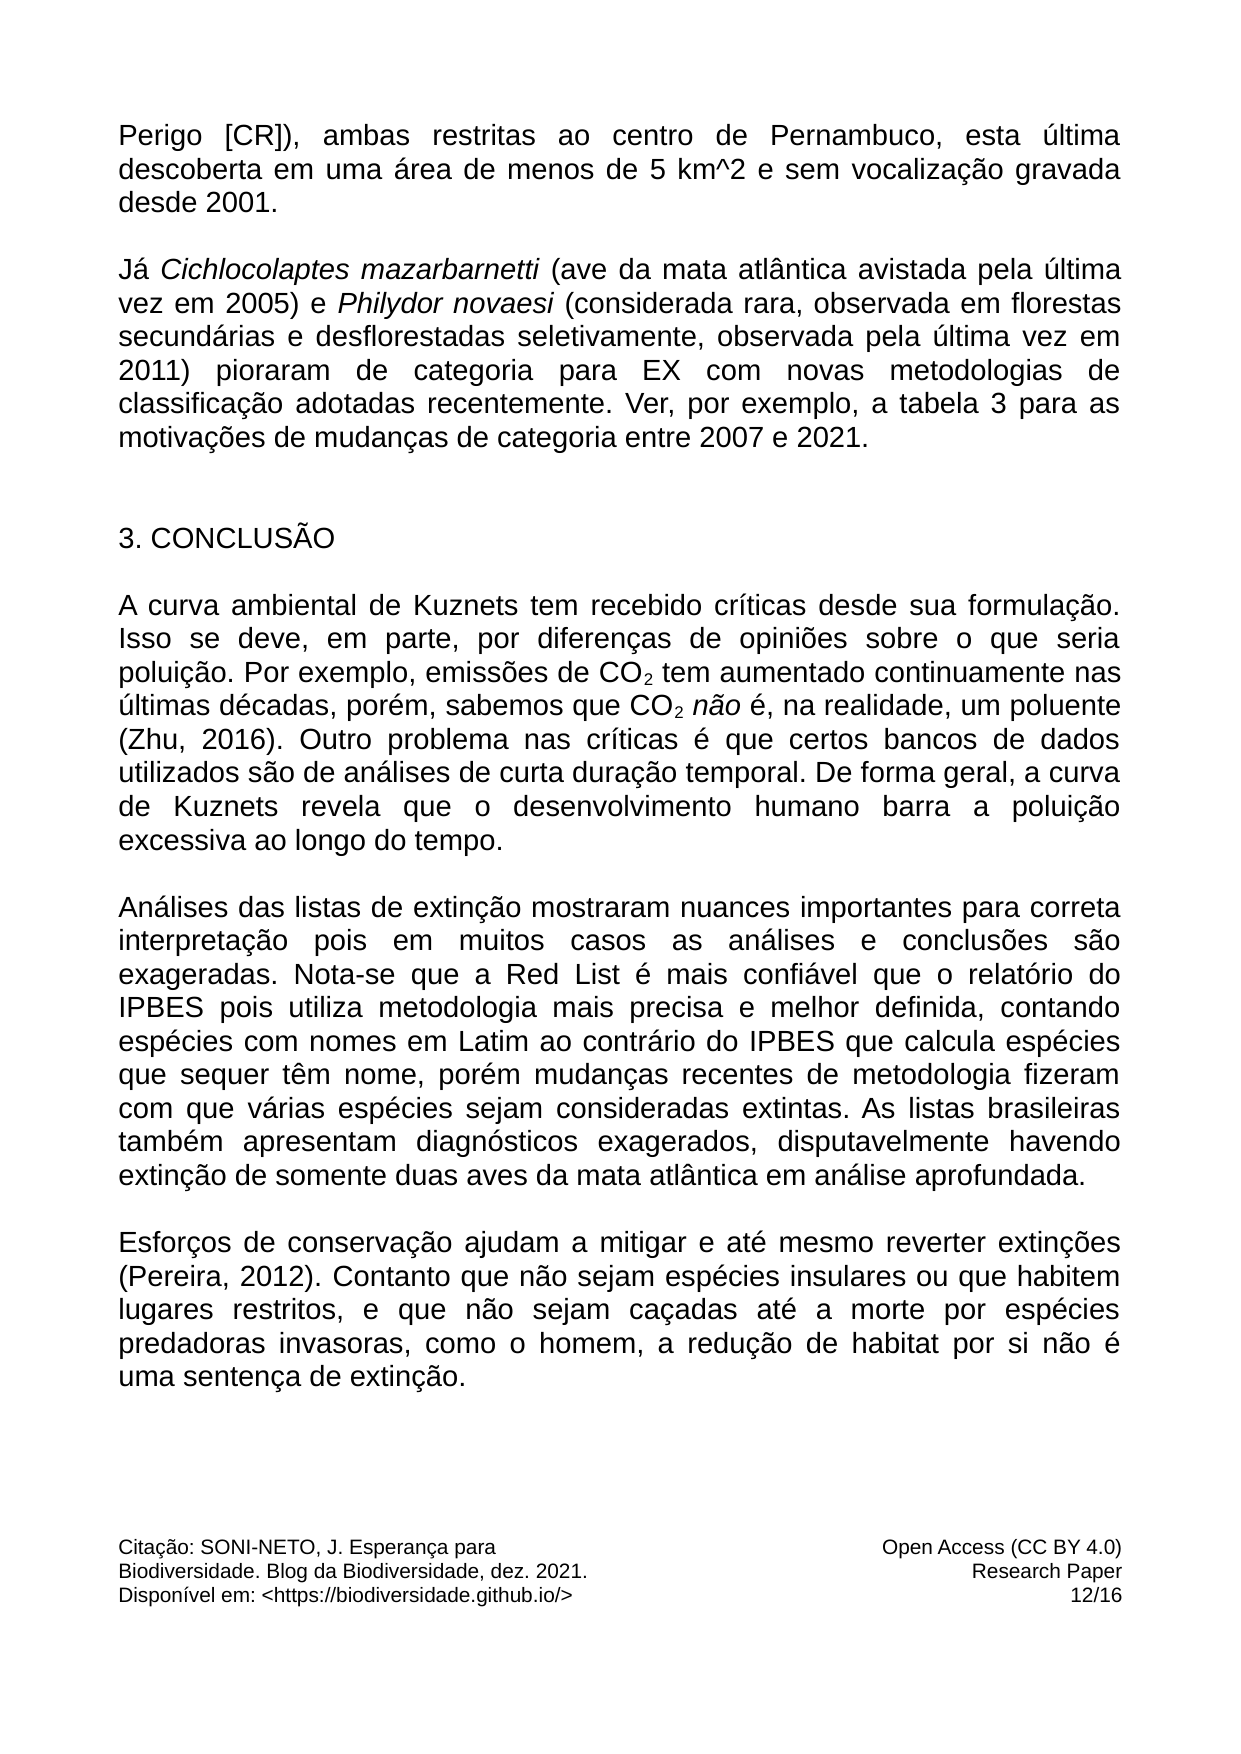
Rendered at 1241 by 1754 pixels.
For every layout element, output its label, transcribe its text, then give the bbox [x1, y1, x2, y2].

text Esforços de conservação ajudam a mitigar e até mesmo reverter extinções (Pereira, 2012). Contanto que não sejam espécies insulares ou que habitem lugares restritos, e que não sejam caçadas até a morte por espécies predadoras invasoras, como o homem, a redução de habitat por si não é uma sentença de extinção. [118, 1225, 1122, 1393]
text Perigo [CR]), ambas restritas ao centro de Pernambuco, esta última descoberta em uma área de menos de 5 km^2 e sem vocalização gravada desde 2001. [118, 118, 1122, 219]
text Já Cichlocolaptes mazarbarnetti (ave da mata atlântica avistada pela última vez em 2005) e Philydor novaesi (considerada rara, observada em florestas secundárias e desflorestadas seletivamente, observada pela última vez em 2011) pioraram de categoria para EX com novas metodologias de classificação adotadas recentemente. Ver, por exemplo, a tabela 3 para as motivações de mudanças de categoria entre 2007 e 2021. [118, 252, 1122, 453]
text 3. CONCLUSÃO [118, 521, 1122, 554]
text Análises das listas de extinção mostraram nuances importantes para correta interpretação pois em muitos casos as análises e conclusões são exageradas. Nota-se que a Red List é mais confiável que o relatório do IPBES pois utiliza metodologia mais precisa e melhor definida, contando espécies com nomes em Latim ao contrário do IPBES que calcula espécies que sequer têm nome, porém mudanças recentes de metodologia fizeram com que várias espécies sejam consideradas extintas. As listas brasileiras também apresentam diagnósticos exagerados, disputavelmente havendo extinção de somente duas aves da mata atlântica em análise aprofundada. [118, 889, 1122, 1191]
text A curva ambiental de Kuznets tem recebido críticas desde sua formulação. Isso se deve, em parte, por diferenças de opiniões sobre o que seria poluição. Por exemplo, emissões de CO2 tem aumentado continuamente nas últimas décadas, porém, sabemos que CO2 não é, na realidade, um poluente (Zhu, 2016). Outro problema nas críticas é que certos bancos de dados utilizados são de análises de curta duração temporal. De forma geral, a curva de Kuznets revela que o desenvolvimento humano barra a poluição excessiva ao longo do tempo. [118, 588, 1122, 856]
